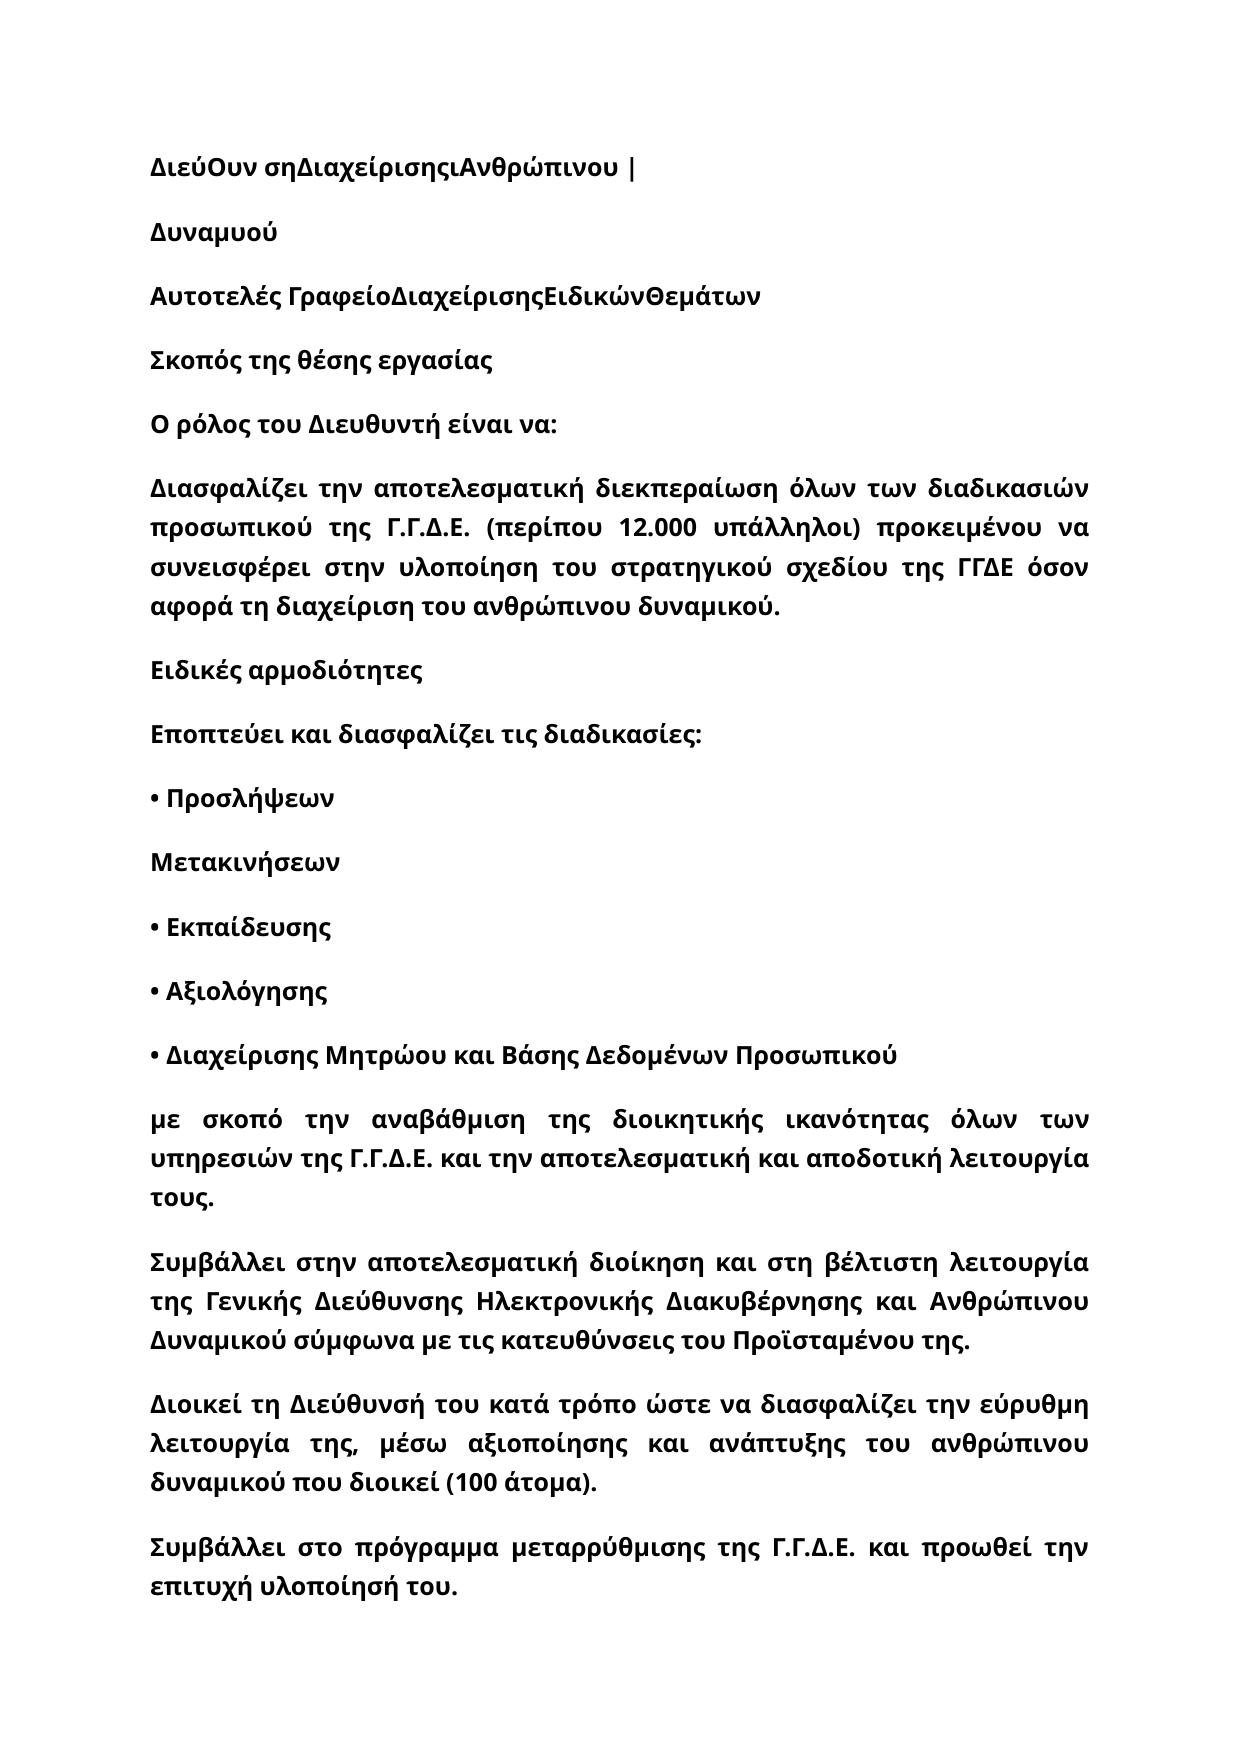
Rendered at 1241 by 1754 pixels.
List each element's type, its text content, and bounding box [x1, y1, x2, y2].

text με σκοπό την αναβάθμιση της διοικητικής ικανότητας όλων των υπηρεσιών της Γ.Γ.Δ.Ε. και την αποτελεσματική και αποδοτική λειτουργία τους. [150, 1102, 1090, 1214]
text • Εκπαίδευσης [150, 909, 1090, 943]
text Διασφαλίζει την αποτελεσματική διεκπεραίωση όλων των διαδικασιών προσωπικού της Γ.Γ.Δ.Ε. (περίπου 12.000 υπάλληλοι) προκειμένου να συνεισφέρει στην υλοποίηση του στρατηγικού σχεδίου της ΓΓΔΕ όσον αφορά τη διαχείριση του ανθρώπινου δυναμικού. [150, 471, 1090, 622]
text Αυτοτελές ΓραφείοΔιαχείρισηςΕιδικώνΘεμάτων [150, 278, 1090, 312]
text Δυναμυού [150, 214, 1090, 248]
text Συμβάλλει στο πρόγραμμα μεταρρύθμισης της Γ.Γ.Δ.Ε. και προωθεί την επιτυχή υλοποίησή του. [150, 1529, 1090, 1602]
text Ο ρόλος του Διευθυντή είναι να: [150, 407, 1090, 441]
text Μετακινήσεων [150, 845, 1090, 879]
text Σκοπός της θέσης εργασίας [150, 342, 1090, 377]
text Ειδικές αρμοδιότητες [150, 652, 1090, 687]
text ΔιεύΟυν σηΔιαχείρισηςιΑνθρώπινου | [150, 150, 1090, 184]
text Συμβάλλει στην αποτελεσματική διοίκηση και στη βέλτιστη λειτουργία της Γενικής Διεύθυνσης Ηλεκτρονικής Διακυβέρνησης και Ανθρώπινου Δυναμικού σύμφωνα με τις κατευθύνσεις του Προϊσταμένου της. [150, 1244, 1090, 1357]
text • Διαχείρισης Μητρώου και Βάσης Δεδομένων Προσωπικού [150, 1037, 1090, 1072]
text • Αξιολόγησης [150, 973, 1090, 1007]
text Διοικεί τη Διεύθυνσή του κατά τρόπο ώστε να διασφαλίζει την εύρυθμη λειτουργία της, μέσω αξιοποίησης και ανάπτυξης του ανθρώπινου δυναμικού που διοικεί (100 άτομα). [150, 1387, 1090, 1499]
text Εποπτεύει και διασφαλίζει τις διαδικασίες: [150, 717, 1090, 751]
text • Προσλήψεων [150, 781, 1090, 815]
